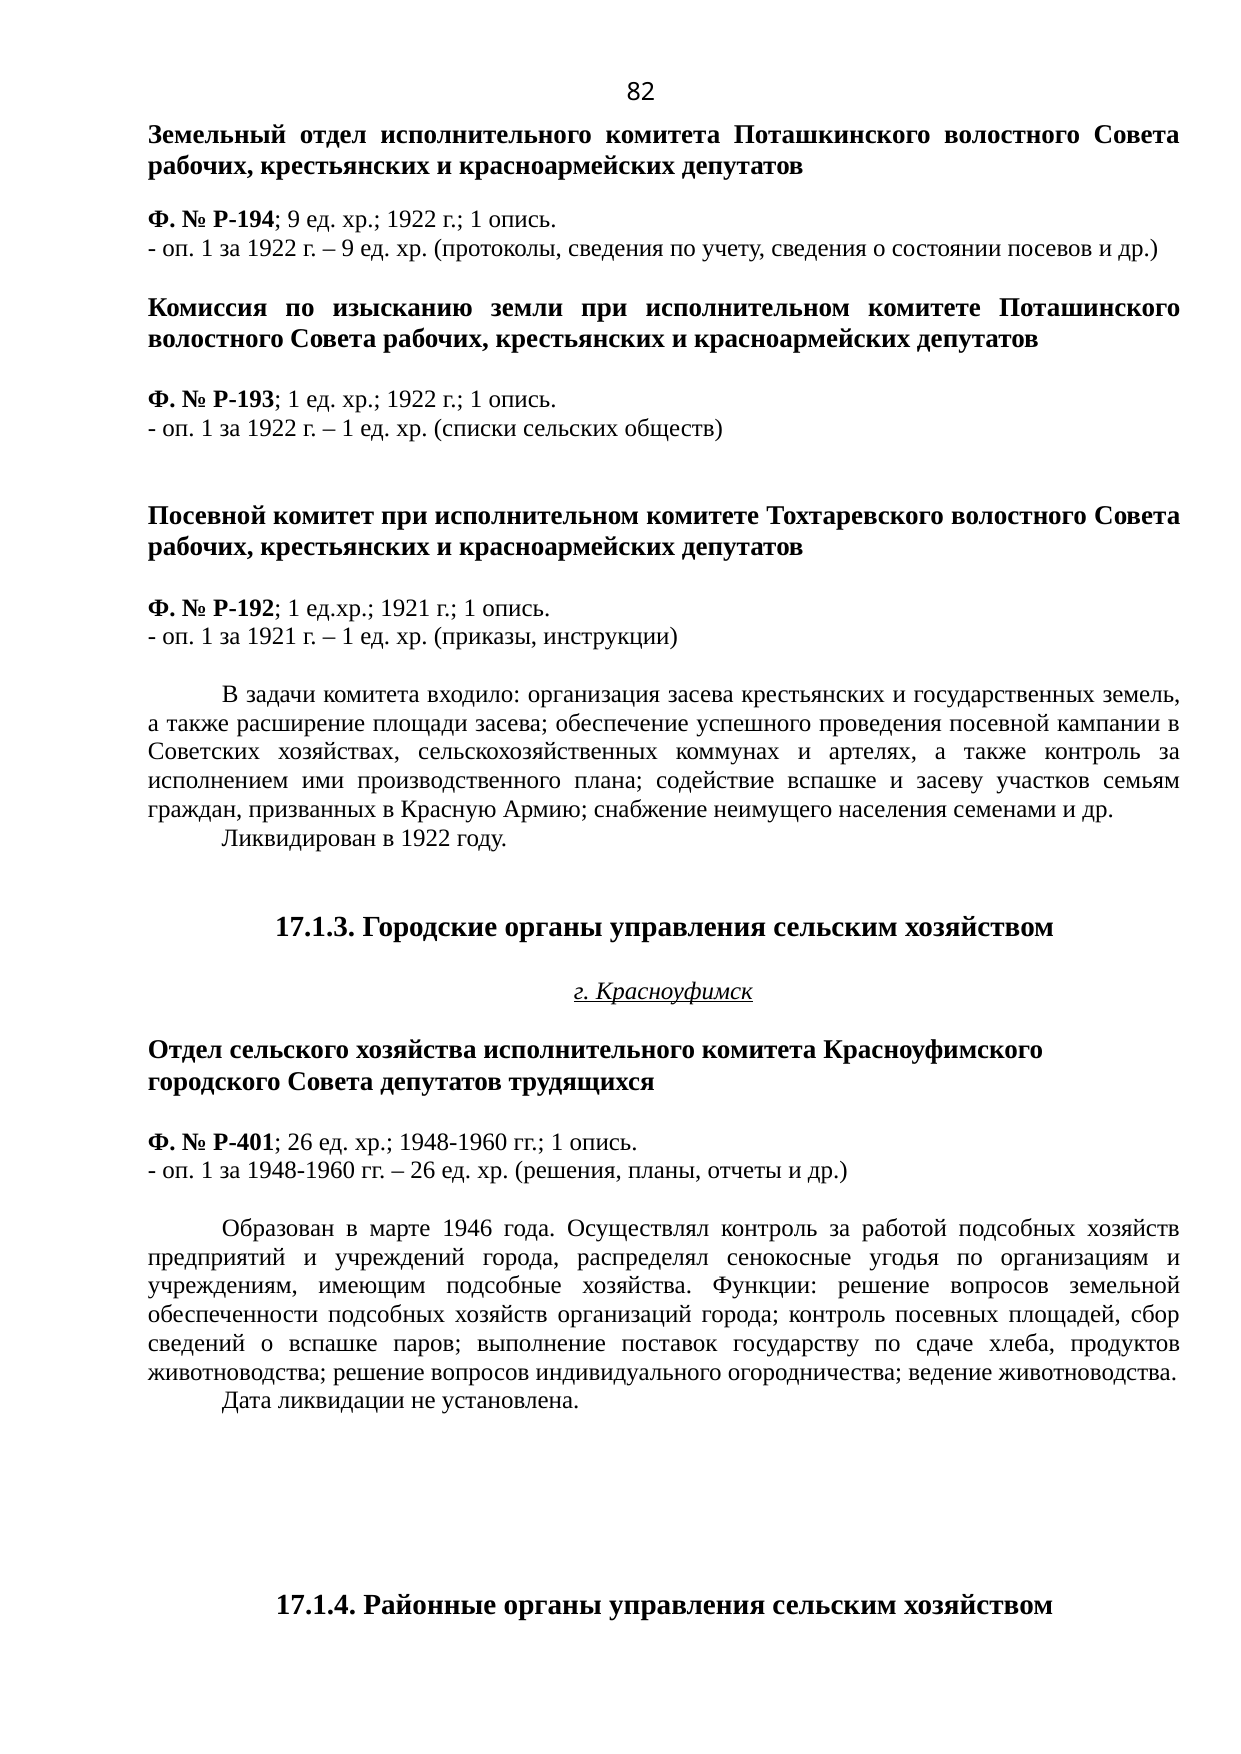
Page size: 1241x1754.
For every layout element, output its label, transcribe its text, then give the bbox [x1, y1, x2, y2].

text - оп. 1 за 1921 г. – 1 ед. хр. (приказы, инструкции) [148, 621, 1181, 650]
text Образован в марте 1946 года. Осуществлял контроль за работой подсобных хозяйств предприятий и учреждений города, распределял сенокосные угодья по организациям и учреждениям, имеющим подсобные хозяйства. Функции: решение вопросов земельной обеспеченности подсобных хозяйств организаций города; контроль посевных площадей, сбор сведений о вспашке паров; выполнение поставок государству по сдаче хлеба, продуктов животноводства; решение вопросов индивидуального огородничества; ведение животноводства. [148, 1213, 1181, 1386]
text Дата ликвидации не установлена. [148, 1386, 1181, 1414]
text Ф. № Р-401; 26 ед. хр.; 1948-1960 гг.; 1 опись. [148, 1127, 1181, 1156]
text 17.1.3. Городские органы управления сельским хозяйством [148, 909, 1181, 942]
text В задачи комитета входило: организация засева крестьянских и государственных земель, а также расширение площади засева; обеспечение успешного проведения посевной кампании в Советских хозяйствах, сельскохозяйственных коммунах и артелях, а также контроль за исполнением ими производственного плана; содействие вспашке и засеву участков семьям граждан, призванных в Красную Армию; снабжение неимущего населения семенами и др. [148, 679, 1181, 823]
text Посевной комитет при исполнительном комитете Тохтаревского волостного Совета рабочих, крестьянских и красноармейских депутатов [148, 499, 1181, 561]
text Ф. № Р-193; 1 ед. хр.; 1922 г.; 1 опись. [148, 384, 1181, 413]
text Ф. № Р-194; 9 ед. хр.; 1922 г.; 1 опись. [148, 204, 1181, 233]
text 17.1.4. Районные органы управления сельским хозяйством [148, 1587, 1181, 1620]
text Ф. № Р-192; 1 ед.хр.; 1921 г.; 1 опись. [148, 593, 1181, 621]
text г. Красноуфимск [148, 976, 1181, 1005]
text - оп. 1 за 1948-1960 гг. – 26 ед. хр. (решения, планы, отчеты и др.) [148, 1156, 1181, 1184]
text Ликвидирован в 1922 году. [148, 823, 1181, 851]
text - оп. 1 за 1922 г. – 9 ед. хр. (протоколы, сведения по учету, сведения о состоянии посевов и др.) [148, 233, 1181, 262]
text - оп. 1 за 1922 г. – 1 ед. хр. (списки сельских обществ) [148, 413, 1181, 442]
text Отдел сельского хозяйства исполнительного комитета Красноуфимского городского Совета депутатов трудящихся [148, 1033, 1181, 1096]
text Комиссия по изысканию земли при исполнительном комитете Поташинского волостного Совета рабочих, крестьянских и красноармейских депутатов [148, 291, 1181, 353]
text Земельный отдел исполнительного комитета Поташкинского волостного Совета рабочих, крестьянских и красноармейских депутатов [148, 118, 1181, 180]
